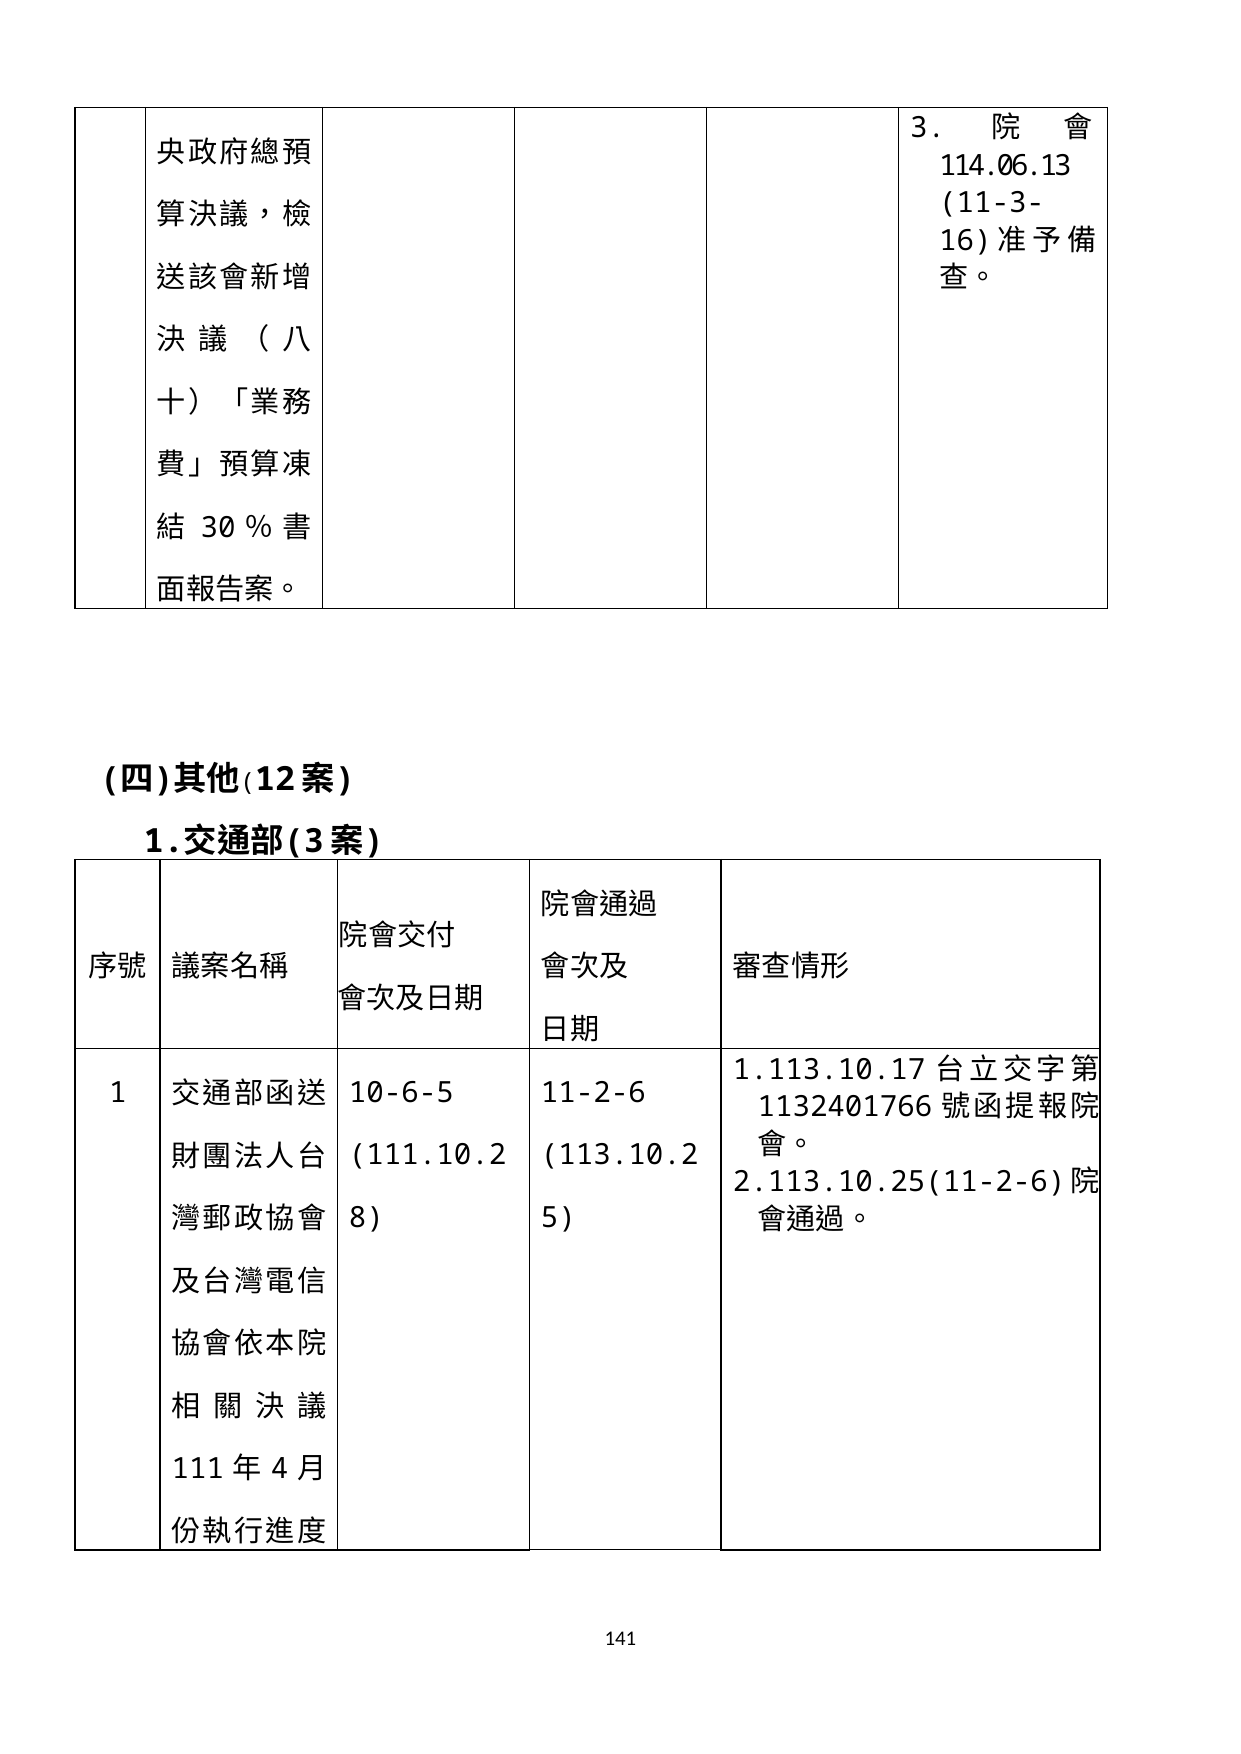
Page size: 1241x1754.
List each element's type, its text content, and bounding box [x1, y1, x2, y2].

table_cell 交通部函送財團法人台灣郵政協會及台灣電信協會依本院相關決議111年4月份執行進度 [161, 1049, 337, 1549]
table_header 院會交付 會次及日期 [338, 860, 529, 1047]
subtitle 1.交通部(3案) [75, 796, 1165, 859]
table_cell [76, 108, 145, 608]
table_cell 1.113.10.17台立交字第1132401766號函提報院會。 2.113.10.25(11-2-6)院會通過。 [722, 1049, 1099, 1549]
table_header 議案名稱 [161, 860, 337, 1047]
table_header 審查情形 [722, 860, 1099, 1047]
table_cell [323, 108, 514, 608]
table_cell [515, 108, 706, 608]
table_cell [707, 108, 898, 608]
table_cell 3.院會114.06.13 (11-3-16)准予備查。 [899, 108, 1107, 608]
table_header 院會通過 會次及 日期 [530, 860, 720, 1047]
table_cell 1 [76, 1049, 159, 1549]
subtitle (四)其他(12案) [100, 734, 1165, 796]
table_header 序號 [76, 860, 159, 1047]
table_cell 11-2-6 (113.10.25) [530, 1049, 720, 1549]
table_cell 央政府總預算決議，檢送該會新增決議（八十）「業務費」預算凍結30％書面報告案。 [146, 108, 322, 608]
table_cell 10-6-5 (111.10.28) [338, 1049, 529, 1549]
